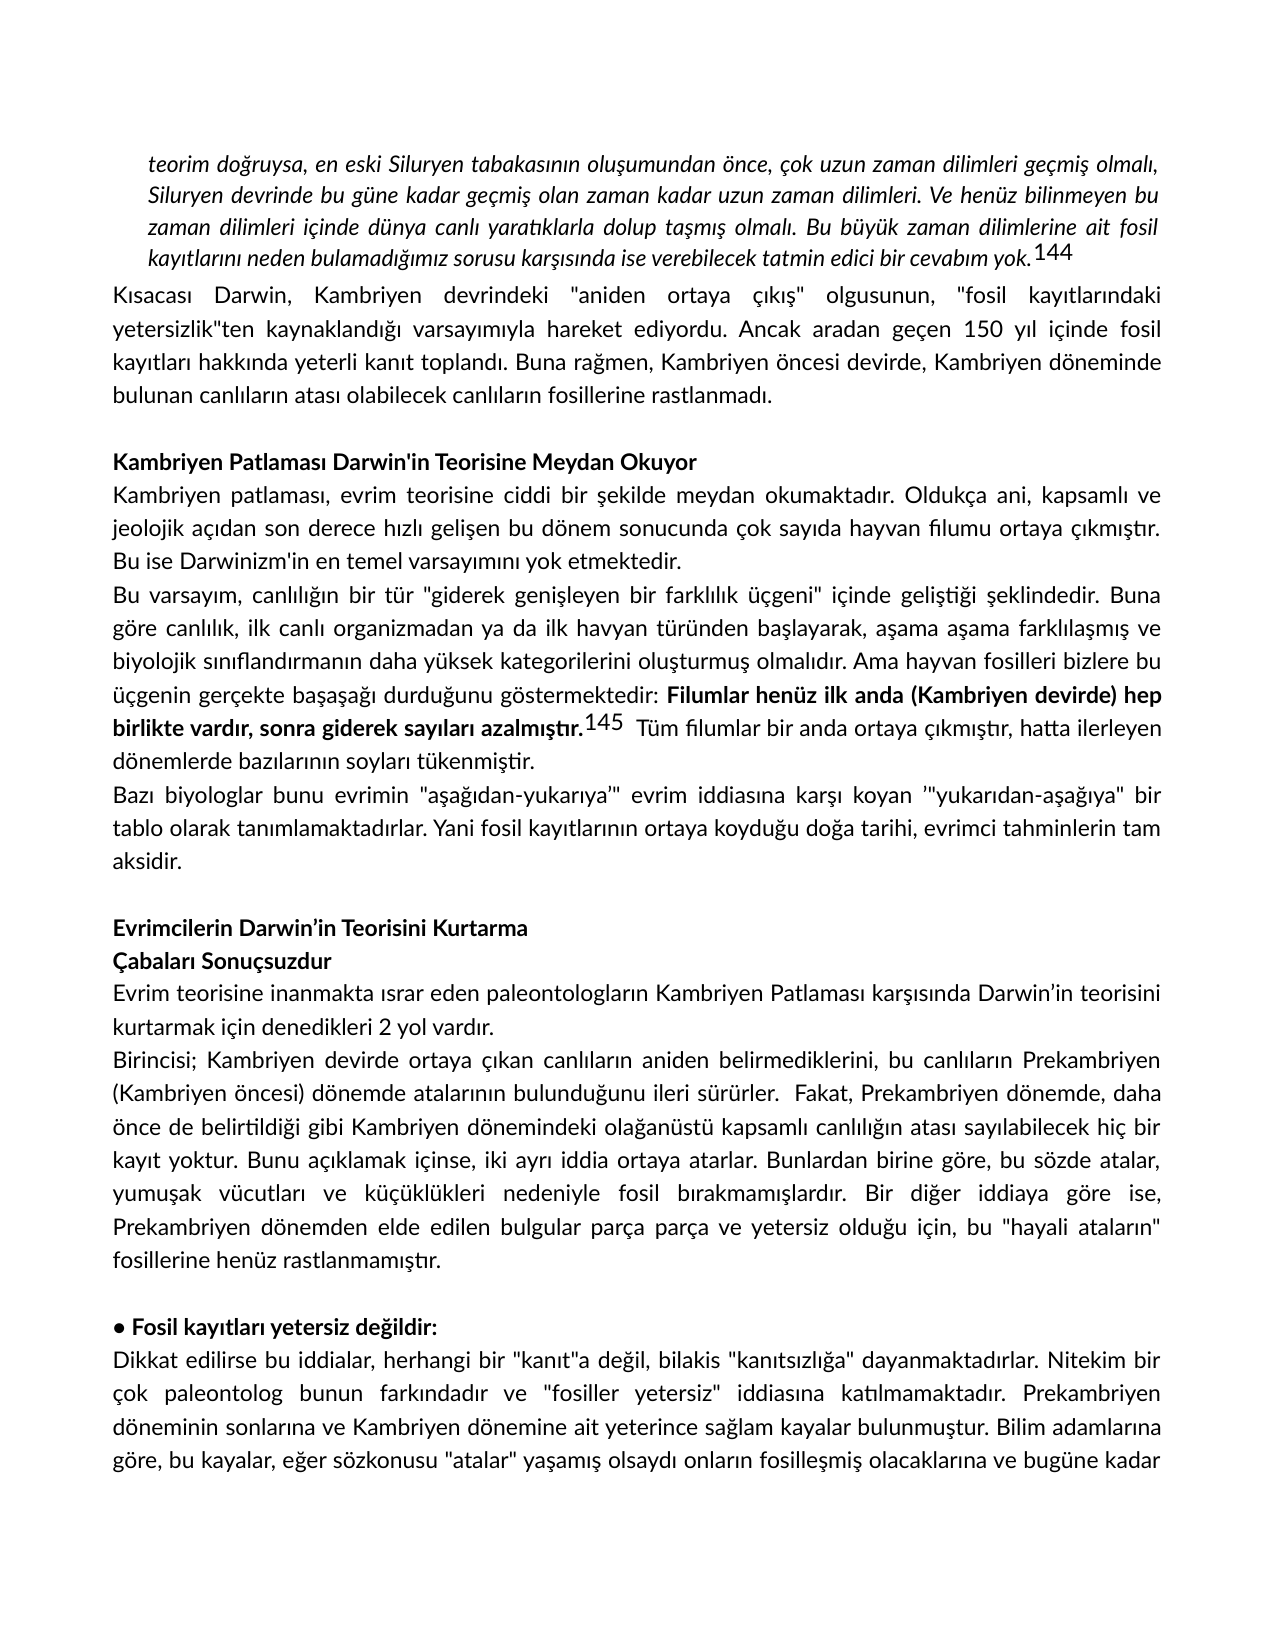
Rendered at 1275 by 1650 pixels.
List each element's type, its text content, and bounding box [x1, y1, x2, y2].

text • Fosil kayıtları yetersiz değildir: [112, 1308, 1162, 1342]
text Kısacası Darwin, Kambriyen devrindeki "aniden ortaya çıkış" olgusunun, "fosil kayıtlarındaki yetersizlik"ten kaynaklandığı varsayımıyla hareket ediyordu. Ancak aradan geçen 150 yıl içinde fosil kayıtları hakkında yeterli kanıt toplandı. Buna rağmen, Kambriyen öncesi devirde, Kambriyen döneminde bulunan canlıların atası olabilecek canlıların fosillerine rastlanmadı. [112, 277, 1162, 410]
text Birincisi; Kambriyen devirde ortaya çıkan canlıların aniden belirmediklerini, bu canlıların Prekambriyen (Kambriyen öncesi) dönemde atalarının bulunduğunu ileri sürürler. Fakat, Prekambriyen dönemde, daha önce de belirtildiği gibi Kambriyen dönemindeki olağanüstü kapsamlı canlılığın atası sayılabilecek hiç bir kayıt yoktur. Bunu açıklamak içinse, iki ayrı iddia ortaya atarlar. Bunlardan birine göre, bu sözde atalar, yumuşak vücutları ve küçüklükleri nedeniyle fosil bırakmamışlardır. Bir diğer iddiaya göre ise, Prekambriyen dönemden elde edilen bulgular parça parça ve yetersiz olduğu için, bu "hayali ataların" fosillerine henüz rastlanmamıştır. [112, 1042, 1162, 1275]
text Evrimcilerin Darwin’in Teorisini Kurtarma [112, 914, 1162, 942]
text Kambriyen patlaması, evrim teorisine ciddi bir şekilde meydan okumaktadır. Oldukça ani, kapsamlı ve jeolojik açıdan son derece hızlı gelişen bu dönem sonucunda çok sayıda hayvan filumu ortaya çıkmıştır. Bu ise Darwinizm'in en temel varsayımını yok etmektedir. [112, 476, 1162, 576]
text Bazı biyologlar bunu evrimin "aşağıdan-yukarıya’" evrim iddiasına karşı koyan ’"yukarıdan-aşağıya" bir tablo olarak tanımlamaktadırlar. Yani fosil kayıtlarının ortaya koyduğu doğa tarihi, evrimci tahminlerin tam aksidir. [112, 776, 1162, 876]
text Dikkat edilirse bu iddialar, herhangi bir "kanıt"a değil, bilakis "kanıtsızlığa" dayanmaktadırlar. Nitekim bir çok paleontolog bunun farkındadır ve "fosiller yetersiz" iddiasına katılmamaktadır. Prekambriyen döneminin sonlarına ve Kambriyen dönemine ait yeterince sağlam kayalar bulunmuştur. Bilim adamlarına göre, bu kayalar, eğer sözkonusu "atalar" yaşamış olsaydı onların fosilleşmiş olacaklarına ve bugüne kadar [112, 1342, 1162, 1475]
text teorim doğruysa, en eski Siluryen tabakasının oluşumundan önce, çok uzun zaman dilimleri geçmiş olmalı, Siluryen devrinde bu güne kadar geçmiş olan zaman kadar uzun zaman dilimleri. Ve henüz bilinmeyen bu zaman dilimleri içinde dünya canlı yaratıklarla dolup taşmış olmalı. Bu büyük zaman dilimlerine ait fosil kayıtlarını neden bulamadığımız sorusu karşısında ise verebilecek tatmin edici bir cevabım yok.144 [148, 148, 1162, 273]
text Kambriyen Patlaması Darwin'in Teorisine Meydan Okuyor [112, 448, 1162, 476]
text Çabaları Sonuçsuzdur [112, 947, 1162, 975]
text Evrim teorisine inanmakta ısrar eden paleontologların Kambriyen Patlaması karşısında Darwin’in teorisini kurtarmak için denedikleri 2 yol vardır. [112, 975, 1162, 1042]
text Bu varsayım, canlılığın bir tür "giderek genişleyen bir farklılık üçgeni" içinde geliştiği şeklindedir. Buna göre canlılık, ilk canlı organizmadan ya da ilk havyan türünden başlayarak, aşama aşama farklılaşmış ve biyolojik sınıflandırmanın daha yüksek kategorilerini oluşturmuş olmalıdır. Ama hayvan fosilleri bizlere bu üçgenin gerçekte başaşağı durduğunu göstermektedir: Filumlar henüz ilk anda (Kambriyen devirde) hep birlikte vardır, sonra giderek sayıları azalmıştır.145 Tüm filumlar bir anda ortaya çıkmıştır, hatta ilerleyen dönemlerde bazılarının soyları tükenmiştir. [112, 576, 1162, 776]
